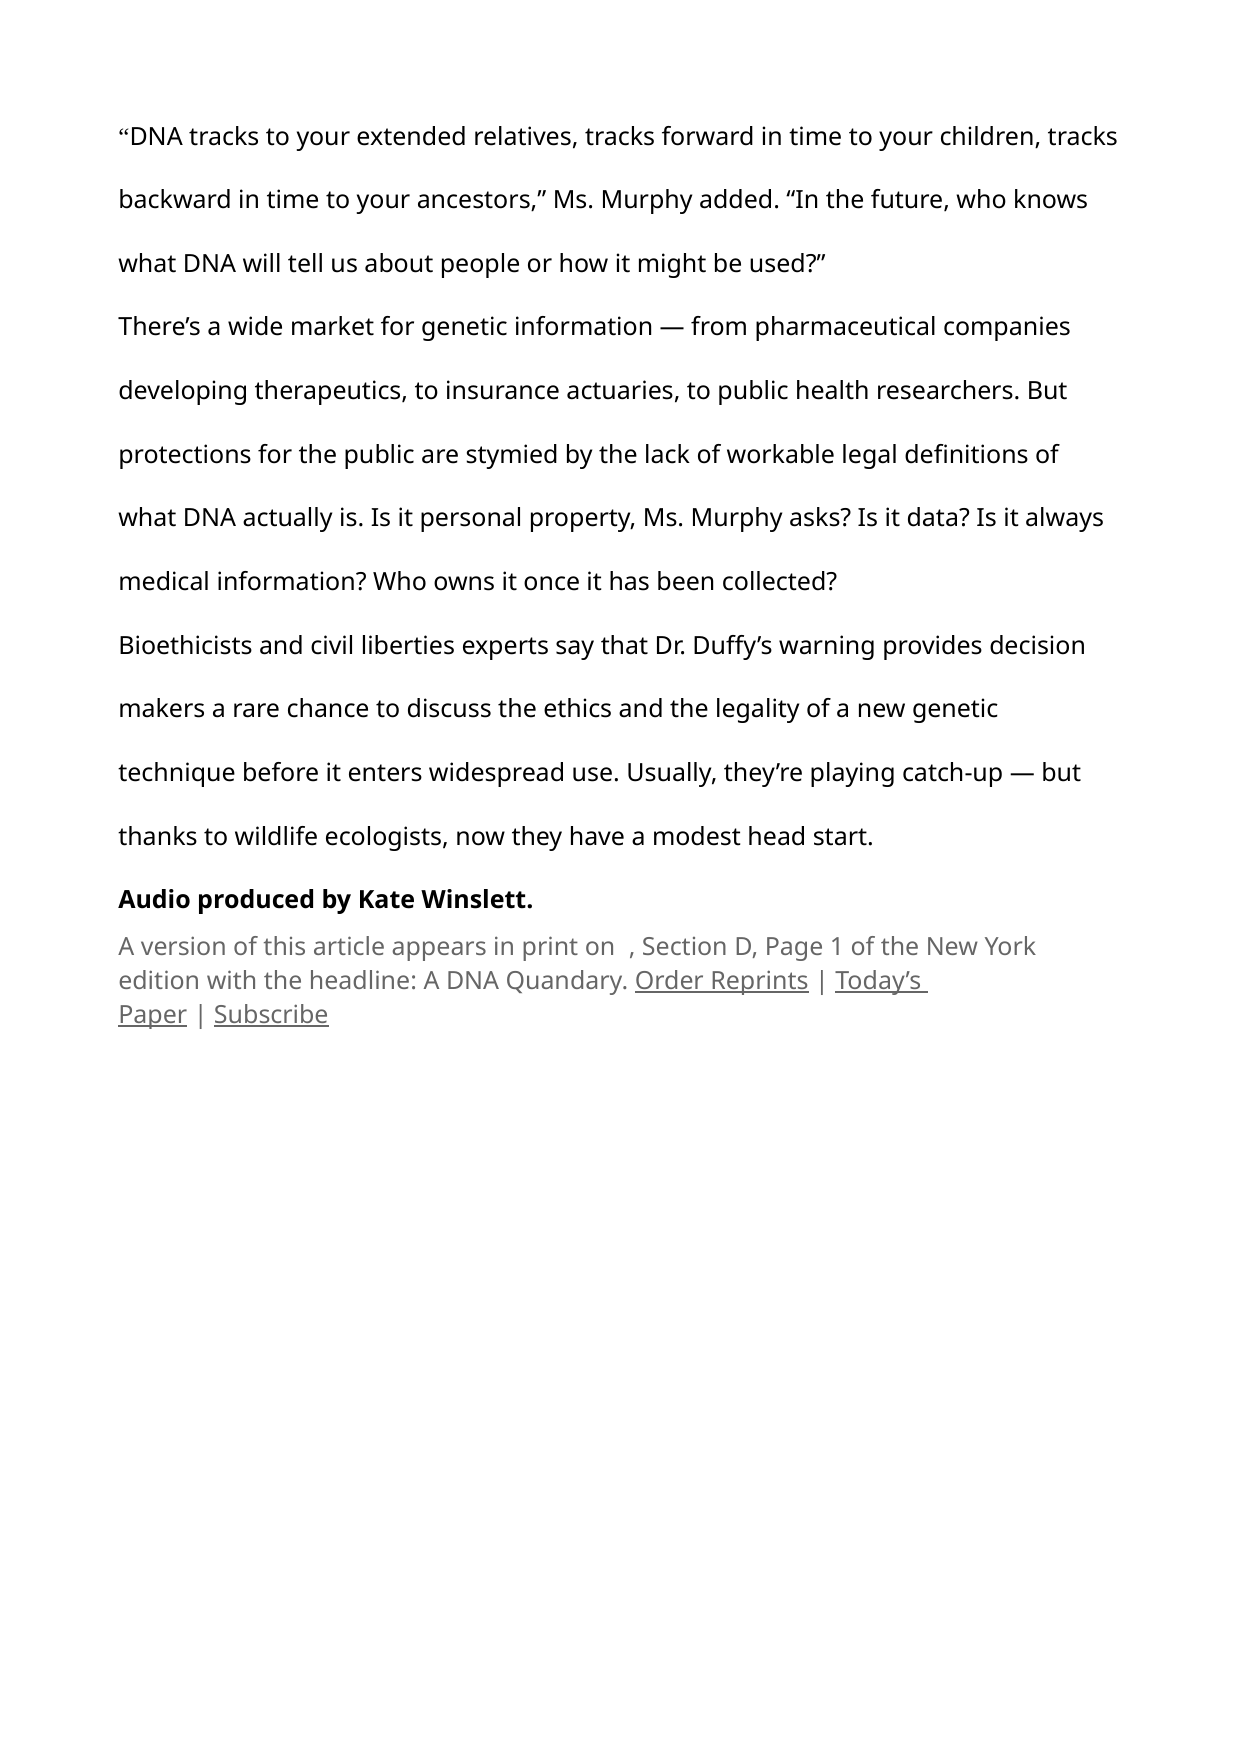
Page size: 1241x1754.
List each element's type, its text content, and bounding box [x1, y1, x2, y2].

text “DNA tracks to your extended relatives, tracks forward in time to your children, tracks backward in time to your ancestors,” Ms. Murphy added. “In the future, who knows what DNA will tell us about people or how it might be used?” [118, 118, 1122, 279]
text A version of this article appears in print on , Section D, Page 1 of the New York edition with the headline: A DNA Quandary. Order Reprints | Today’s Paper | Subscribe [118, 928, 1122, 1031]
text There’s a wide market for genetic information — from pharmaceutical companies developing therapeutics, to insurance actuaries, to public health researchers. But protections for the public are stymied by the lack of workable legal definitions of what DNA actually is. Is it personal property, Ms. Murphy asks? Is it data? Is it always medical information? Who owns it once it has been collected? [118, 309, 1122, 598]
text Bioethicists and civil liberties experts say that Dr. Duffy’s warning provides decision makers a rare chance to discuss the ethics and the legality of a new genetic technique before it enters widespread use. Usually, they’re playing catch-up — but thanks to wildlife ecologists, now they have a modest head start. [118, 627, 1122, 852]
text Audio produced by Kate Winslett. [118, 882, 1122, 916]
